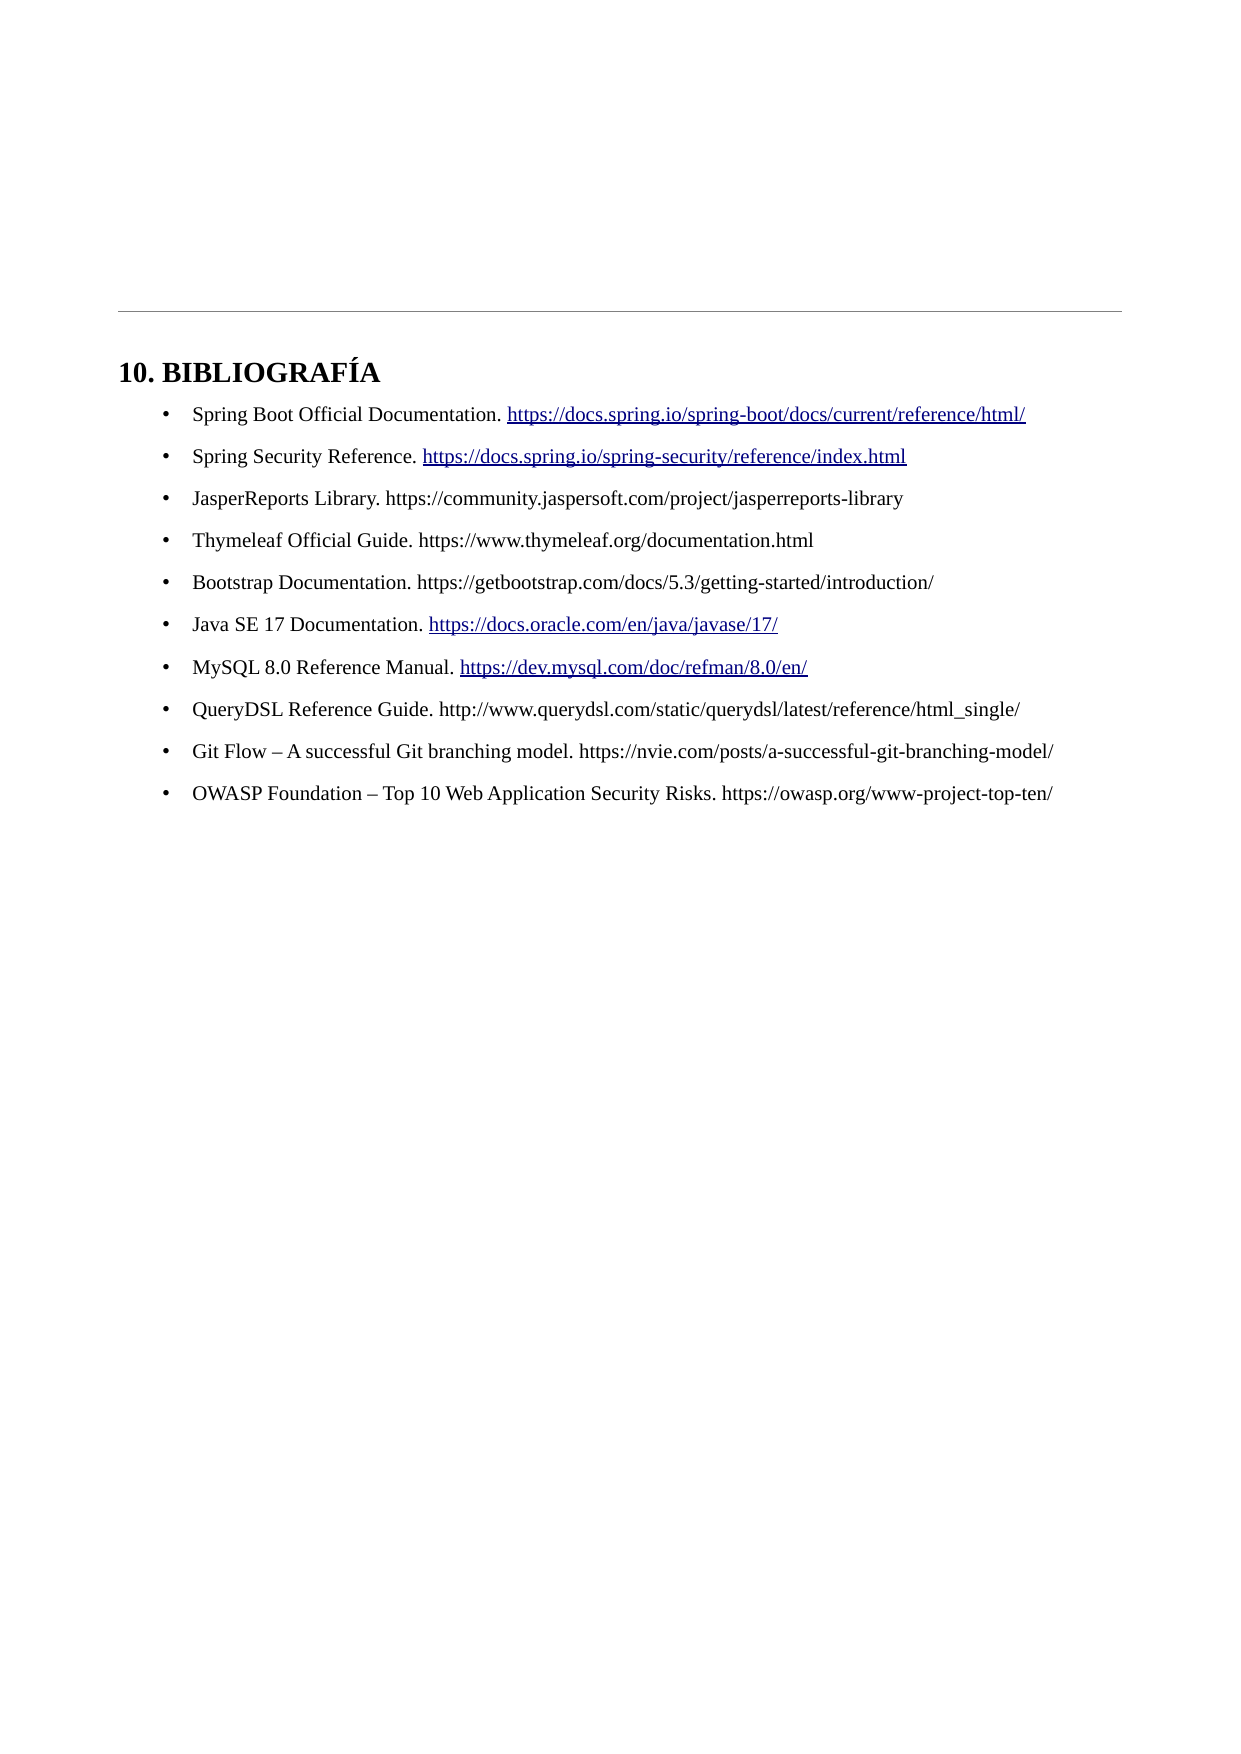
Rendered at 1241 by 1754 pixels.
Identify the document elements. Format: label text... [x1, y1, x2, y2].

list Git Flow – A successful Git branching model. https://nvie.com/posts/a-successful-git-branching-model/ [162, 739, 1122, 763]
list Java SE 17 Documentation. https://docs.oracle.com/en/java/javase/17/ [162, 612, 1122, 636]
list QueryDSL Reference Guide. http://www.querydsl.com/static/querydsl/latest/reference/html_single/ [162, 697, 1122, 721]
list Spring Boot Official Documentation. https://docs.spring.io/spring-boot/docs/current/reference/html/ [162, 401, 1122, 426]
list Thymeleaf Official Guide. https://www.thymeleaf.org/documentation.html [162, 528, 1122, 552]
list JasperReports Library. https://community.jaspersoft.com/project/jasperreports-library [162, 486, 1122, 510]
list Spring Security Reference. https://docs.spring.io/spring-security/reference/index.html [162, 444, 1122, 468]
list OWASP Foundation – Top 10 Web Application Security Risks. https://owasp.org/www-project-top-ten/ [162, 781, 1122, 805]
list MySQL 8.0 Reference Manual. https://dev.mysql.com/doc/refman/8.0/en/ [162, 654, 1122, 679]
list Bootstrap Documentation. https://getbootstrap.com/docs/5.3/getting-started/introduction/ [162, 570, 1122, 594]
subtitle 10. BIBLIOGRAFÍA [118, 355, 1122, 389]
